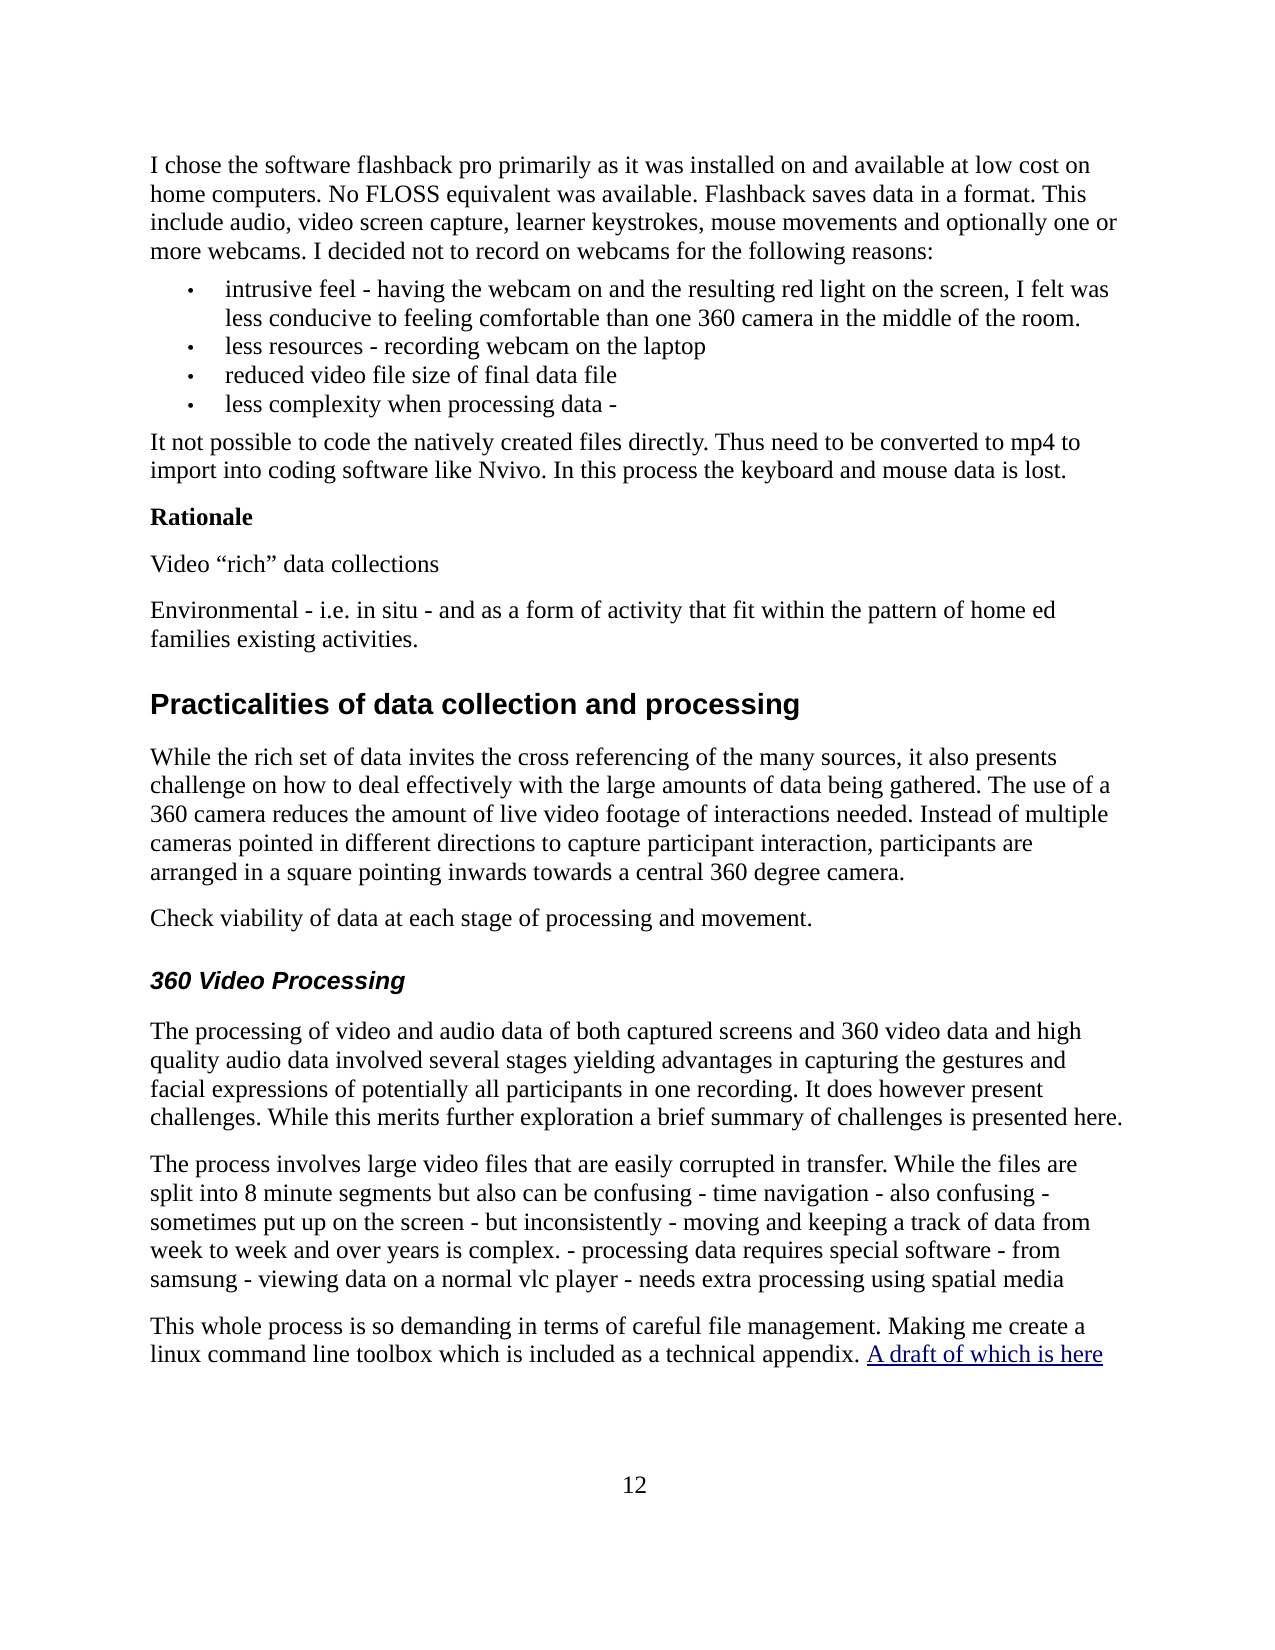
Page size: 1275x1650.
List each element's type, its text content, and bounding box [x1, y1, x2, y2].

text This whole process is so demanding in terms of careful file management. Making me create a linux command line toolbox which is included as a technical appendix. A draft of which is here [150, 1311, 1125, 1368]
list reduced video file size of final data file [187, 360, 1125, 389]
list intrusive feel - having the webcam on and the resulting red light on the screen, I felt was less conducive to feeling comfortable than one 360 camera in the middle of the room. [187, 274, 1125, 331]
text Environmental - i.e. in situ - and as a form of activity that fit within the pattern of home ed families existing activities. [150, 595, 1125, 653]
text Check viability of data at each stage of processing and movement. [150, 903, 1125, 932]
text It not possible to code the natively created files directly. Thus need to be converted to mp4 to import into coding software like Nvivo. In this process the keyboard and mouse data is lost. [150, 427, 1125, 484]
list less complexity when processing data - [187, 389, 1125, 418]
text While the rich set of data invites the cross referencing of the many sources, it also presents challenge on how to deal effectively with the large amounts of data being gathered. The use of a 360 camera reduces the amount of live video footage of interactions needed. Instead of multiple cameras pointed in different directions to capture participant interaction, participants are arranged in a square pointing inwards towards a central 360 degree camera. [150, 742, 1125, 886]
text I chose the software flashback pro primarily as it was installed on and available at low cost on home computers. No FLOSS equivalent was available. Flashback saves data in a format. This include audio, video screen capture, learner keystrokes, mouse movements and optionally one or more webcams. I decided not to record on webcams for the following reasons: [150, 150, 1125, 265]
subtitle 360 Video Processing [150, 966, 1125, 995]
text Rationale [150, 502, 1125, 531]
text Video “rich” data collections [150, 549, 1125, 577]
list less resources - recording webcam on the laptop [187, 331, 1125, 360]
text The processing of video and audio data of both captured screens and 360 video data and high quality audio data involved several stages yielding advantages in capturing the gestures and facial expressions of potentially all participants in one recording. It does however present challenges. While this merits further exploration a brief summary of challenges is presented here. [150, 1016, 1125, 1131]
text The process involves large video files that are easily corrupted in transfer. While the files are split into 8 minute segments but also can be confusing - time navigation - also confusing - sometimes put up on the screen - but inconsistently - moving and keeping a track of data from week to week and over years is complex. - processing data requires special software - from samsung - viewing data on a normal vlc player - needs extra processing using spatial media [150, 1149, 1125, 1293]
subtitle Practicalities of data collection and processing [150, 687, 1125, 720]
